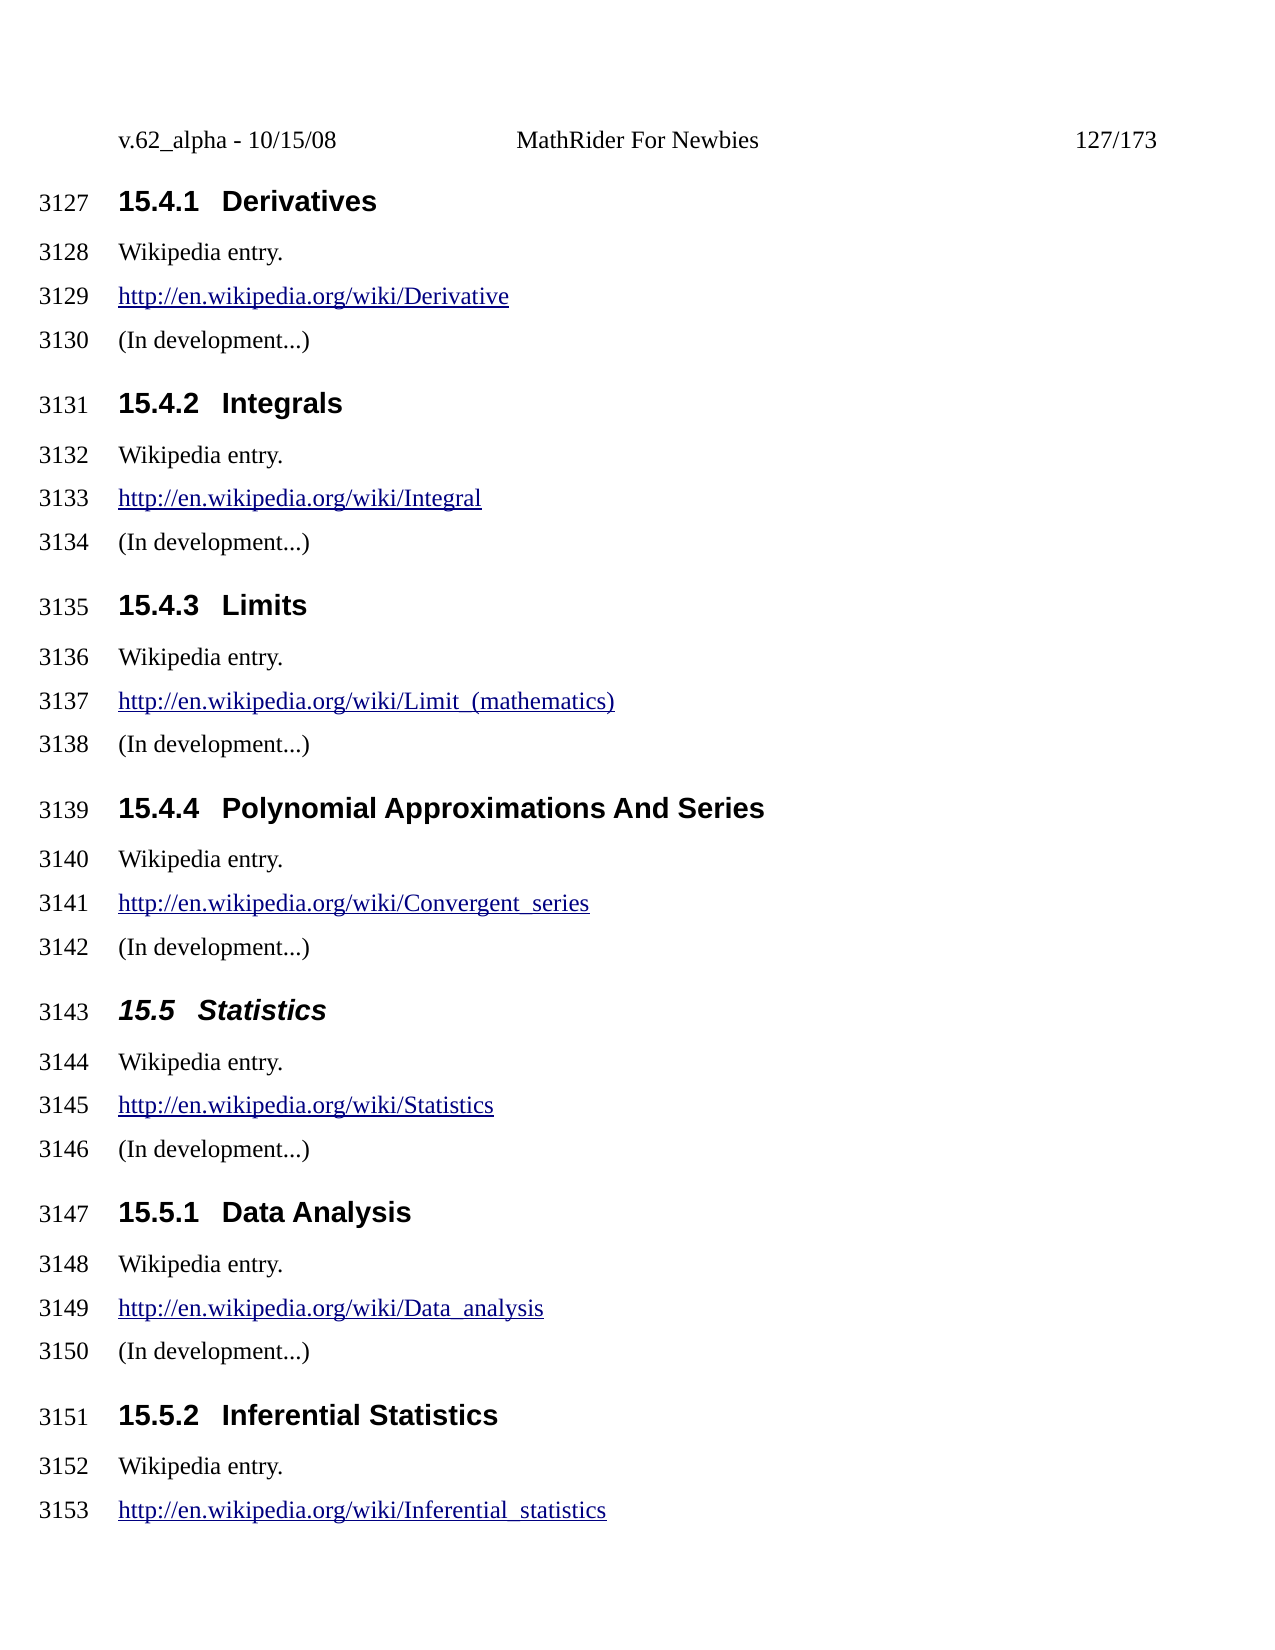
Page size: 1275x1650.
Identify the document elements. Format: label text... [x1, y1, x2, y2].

text Wikipedia entry. [118, 237, 1157, 266]
text http://en.wikipedia.org/wiki/Derivative [118, 281, 1157, 310]
subtitle Statistics [118, 993, 1157, 1027]
text http://en.wikipedia.org/wiki/Limit_(mathematics) [118, 686, 1157, 714]
subtitle Polynomial Approximations And Series [118, 791, 1157, 824]
text http://en.wikipedia.org/wiki/Integral [118, 483, 1157, 512]
text Wikipedia entry. [118, 1047, 1157, 1075]
text http://en.wikipedia.org/wiki/Convergent_series [118, 888, 1157, 917]
subtitle Integrals [118, 386, 1157, 420]
text Wikipedia entry. [118, 1249, 1157, 1278]
text (In development...) [118, 527, 1157, 556]
text Wikipedia entry. [118, 1451, 1157, 1480]
text Wikipedia entry. [118, 844, 1157, 873]
subtitle Limits [118, 588, 1157, 622]
subtitle Data Analysis [118, 1195, 1157, 1229]
text http://en.wikipedia.org/wiki/Inferential_statistics [118, 1495, 1157, 1524]
text (In development...) [118, 1336, 1157, 1365]
text (In development...) [118, 729, 1157, 758]
text Wikipedia entry. [118, 642, 1157, 671]
text (In development...) [118, 932, 1157, 961]
text (In development...) [118, 1134, 1157, 1163]
subtitle Derivatives [118, 184, 1157, 217]
text http://en.wikipedia.org/wiki/Data_analysis [118, 1293, 1157, 1321]
text http://en.wikipedia.org/wiki/Statistics [118, 1090, 1157, 1119]
text Wikipedia entry. [118, 440, 1157, 468]
text (In development...) [118, 325, 1157, 354]
subtitle Inferential Statistics [118, 1398, 1157, 1431]
